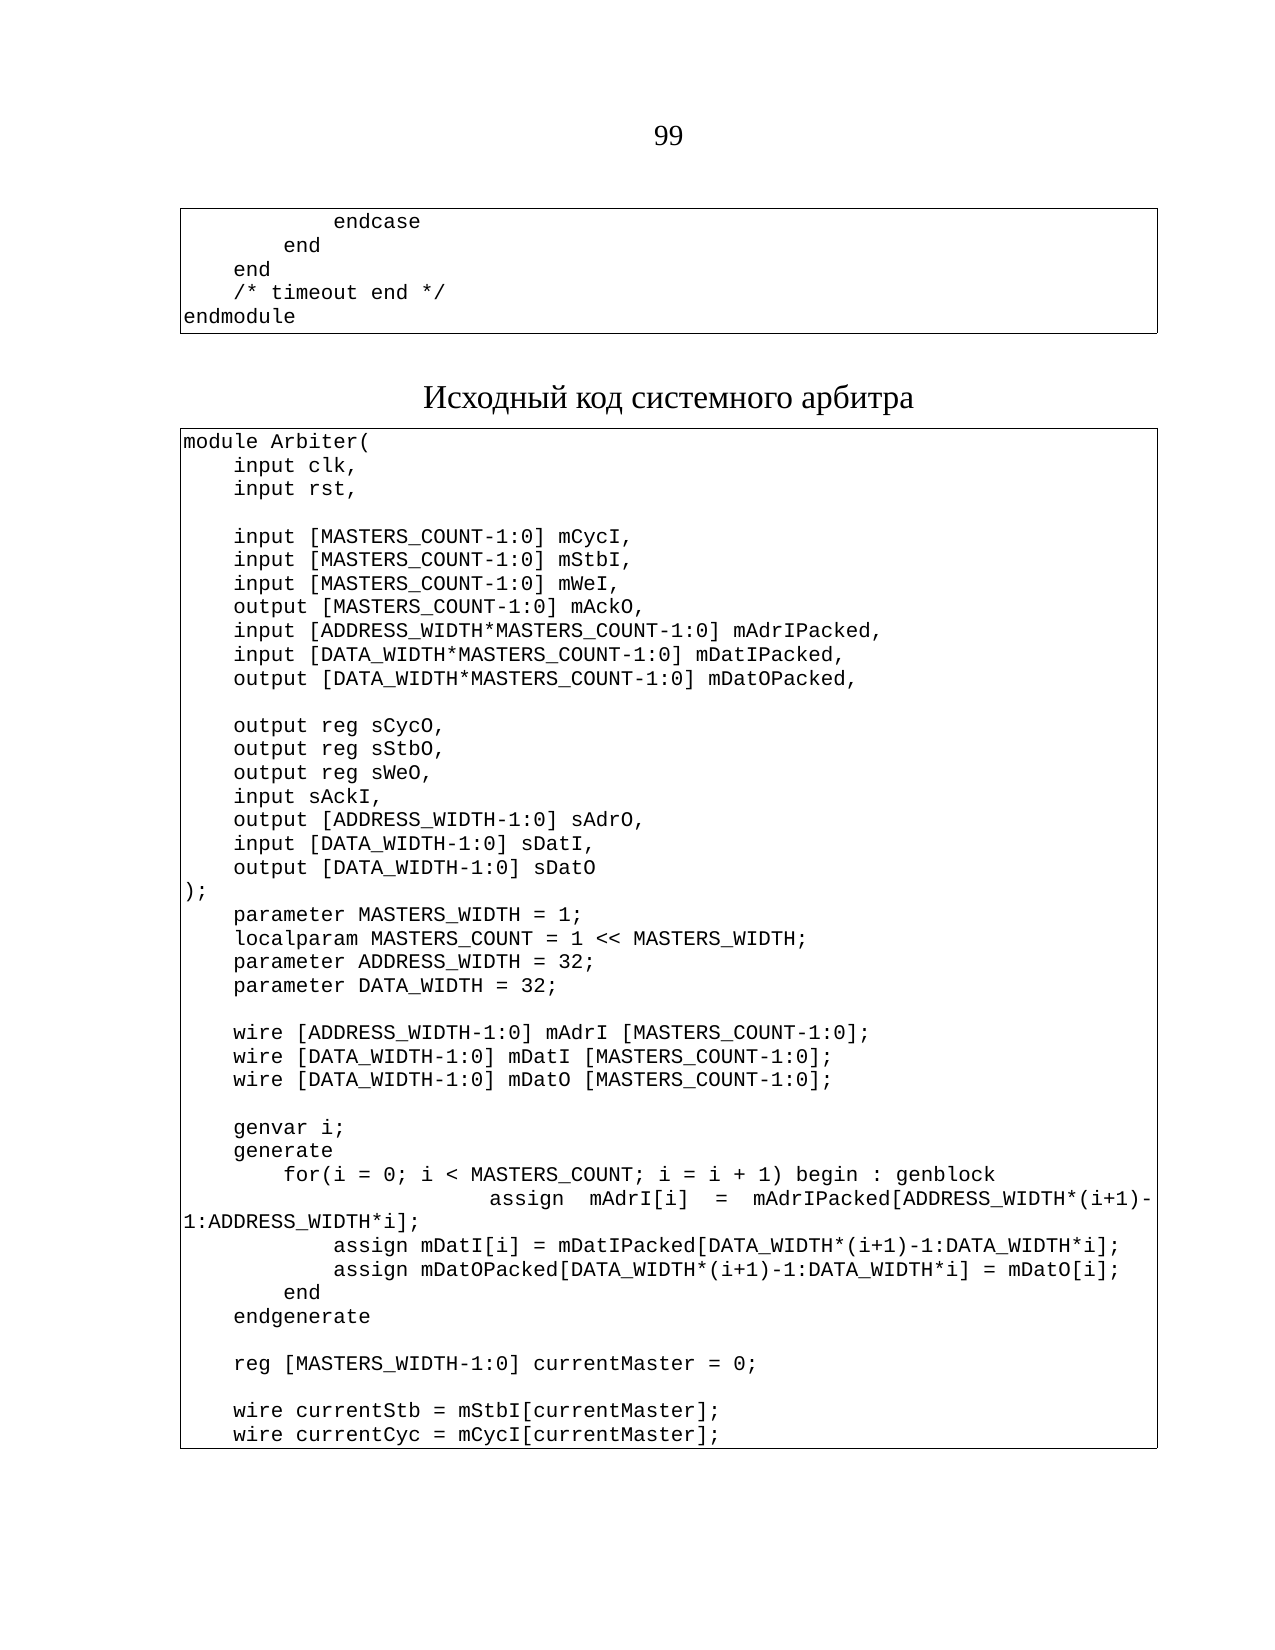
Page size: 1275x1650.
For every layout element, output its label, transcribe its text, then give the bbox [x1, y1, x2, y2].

text output [MASTERS_COUNT-1:0] mAckO, [181, 593, 1157, 617]
text input [DATA_WIDTH-1:0] sDatI, [181, 830, 1157, 853]
text reg [MASTERS_WIDTH-1:0] currentMaster = 0; [181, 1350, 1157, 1377]
text module Arbiter( [181, 429, 1157, 452]
text output [ADDRESS_WIDTH-1:0] sAdrO, [181, 806, 1157, 830]
text wire [ADDRESS_WIDTH-1:0] mAdrI [MASTERS_COUNT-1:0]; [181, 1019, 1157, 1043]
text input clk, [181, 452, 1157, 475]
text assign mDatI[i] = mDatIPacked[DATA_WIDTH*(i+1)-1:DATA_WIDTH*i]; [181, 1232, 1157, 1256]
text assign mAdrI[i] = mAdrIPacked[ADDRESS_WIDTH*(i+1)-1:ADDRESS_WIDTH*i]; [181, 1184, 1157, 1232]
text end [181, 255, 1157, 279]
text /* timeout end */ [181, 279, 1157, 303]
text wire currentCyc = mCycI[currentMaster]; [181, 1421, 1157, 1448]
text input [DATA_WIDTH*MASTERS_COUNT-1:0] mDatIPacked, [181, 641, 1157, 664]
text output reg sWeO, [181, 759, 1157, 783]
text ); [181, 877, 1157, 901]
text input rst, [181, 475, 1157, 502]
text wire [DATA_WIDTH-1:0] mDatI [MASTERS_COUNT-1:0]; [181, 1043, 1157, 1066]
text endmodule [181, 303, 1157, 333]
text wire currentStb = mStbI[currentMaster]; [181, 1397, 1157, 1421]
text input sAckI, [181, 783, 1157, 806]
text parameter DATA_WIDTH = 32; [181, 972, 1157, 998]
text output [DATA_WIDTH*MASTERS_COUNT-1:0] mDatOPacked, [181, 664, 1157, 691]
text parameter ADDRESS_WIDTH = 32; [181, 948, 1157, 972]
text output [DATA_WIDTH-1:0] sDatO [181, 853, 1157, 877]
text generate [181, 1137, 1157, 1161]
text genvar i; [181, 1114, 1157, 1137]
text input [ADDRESS_WIDTH*MASTERS_COUNT-1:0] mAdrIPacked, [181, 617, 1157, 641]
text output reg sStbO, [181, 735, 1157, 759]
text parameter MASTERS_WIDTH = 1; [181, 901, 1157, 924]
text for(i = 0; i < MASTERS_COUNT; i = i + 1) begin : genblock [181, 1161, 1157, 1184]
text wire [DATA_WIDTH-1:0] mDatO [MASTERS_COUNT-1:0]; [181, 1066, 1157, 1093]
text endgenerate [181, 1303, 1157, 1329]
text assign mDatOPacked[DATA_WIDTH*(i+1)-1:DATA_WIDTH*i] = mDatO[i]; [181, 1256, 1157, 1279]
text end [181, 1279, 1157, 1303]
text end [181, 232, 1157, 255]
text input [MASTERS_COUNT-1:0] mCycI, [181, 522, 1157, 546]
text localparam MASTERS_COUNT = 1 << MASTERS_WIDTH; [181, 924, 1157, 948]
text endcase [181, 209, 1157, 232]
subtitle Исходный код системного арбитра [180, 378, 1157, 416]
text input [MASTERS_COUNT-1:0] mWeI, [181, 570, 1157, 593]
text input [MASTERS_COUNT-1:0] mStbI, [181, 546, 1157, 570]
text output reg sCycO, [181, 712, 1157, 735]
